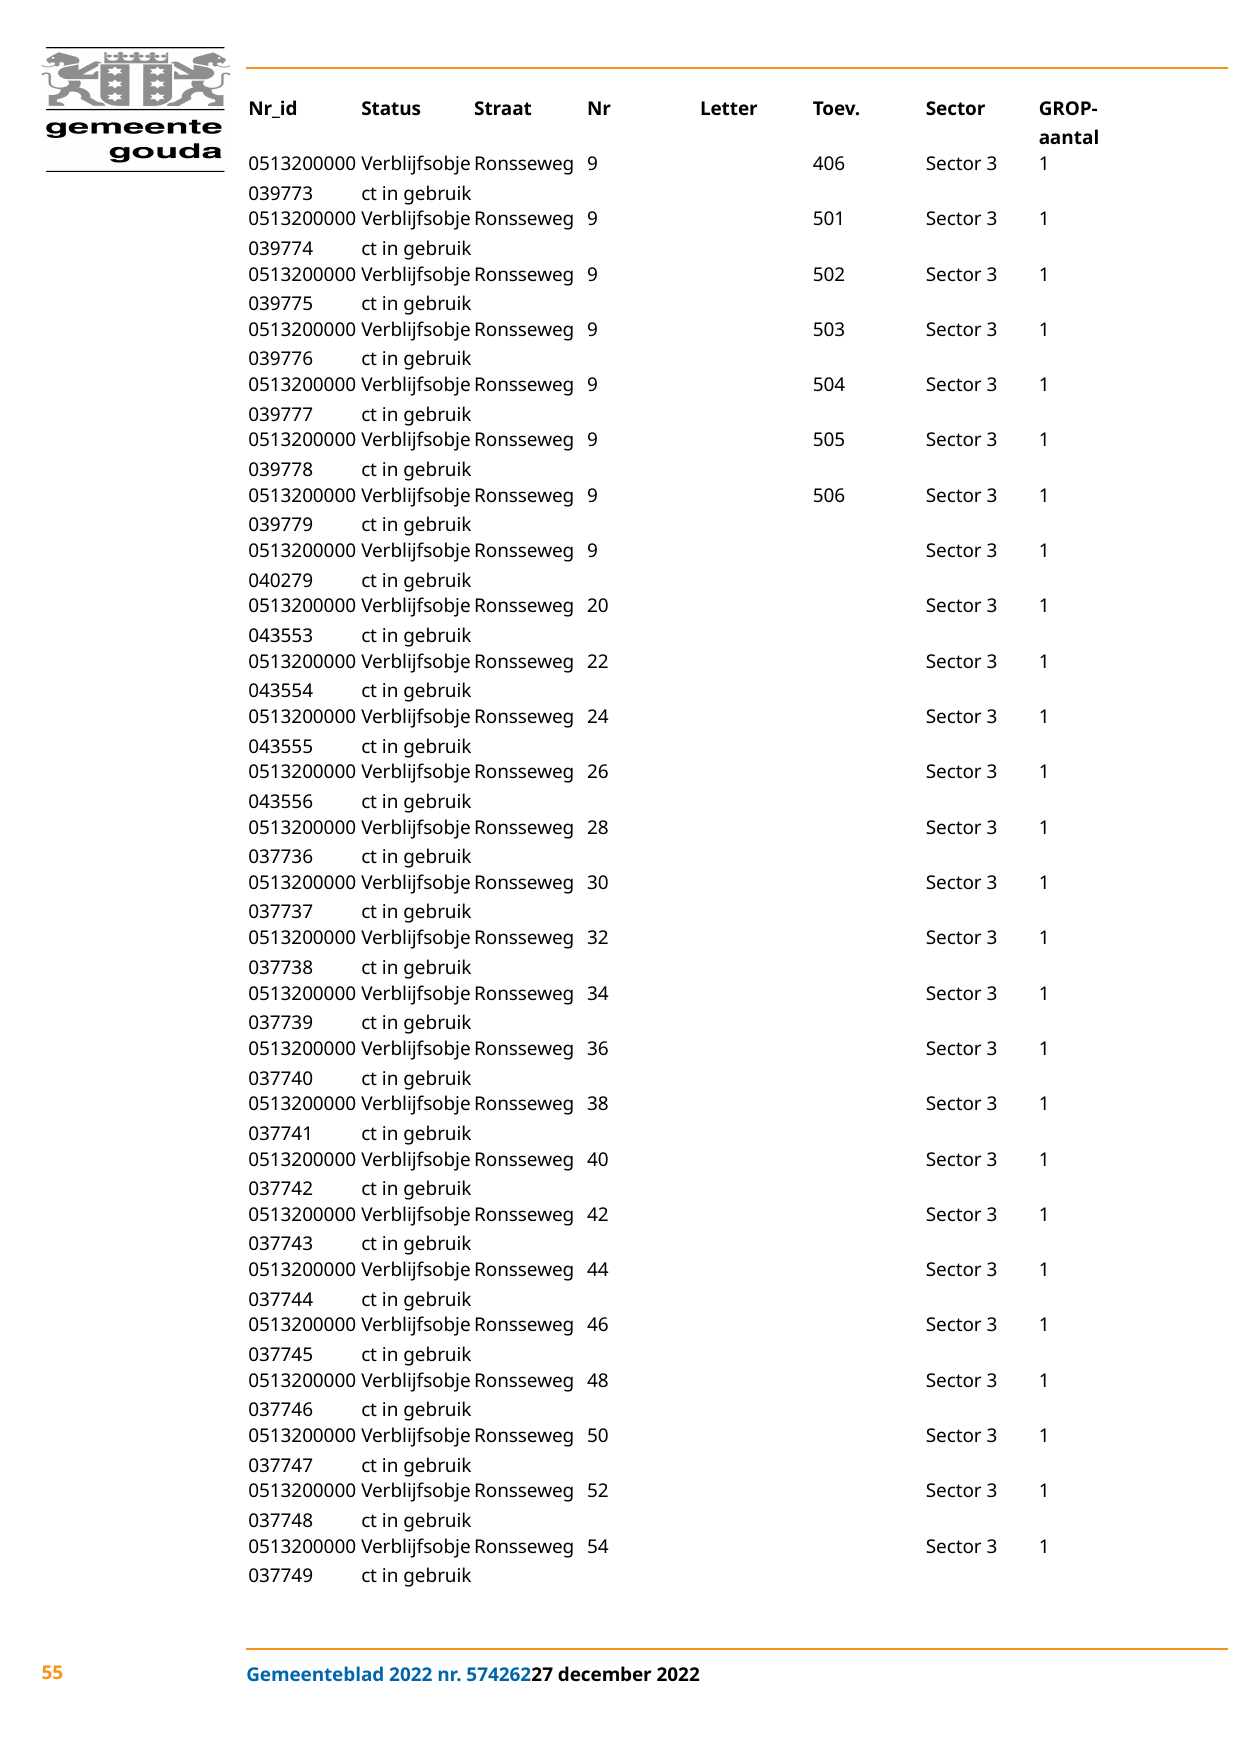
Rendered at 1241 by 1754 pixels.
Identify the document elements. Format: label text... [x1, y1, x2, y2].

table_cell 1 [1039, 261, 1152, 316]
table_cell 0513200000037749 [248, 1533, 361, 1588]
table_cell 20 [587, 593, 700, 648]
table_cell Sector 3 [926, 703, 1038, 758]
table_header Letter [700, 95, 813, 150]
table_cell Verblijfsobject in gebruik [361, 980, 474, 1035]
table_cell Ronsseweg [474, 1256, 587, 1312]
table_cell 1 [1039, 1090, 1152, 1146]
table_cell [700, 1090, 813, 1146]
table_cell 0513200000043555 [248, 703, 361, 758]
table_cell Verblijfsobject in gebruik [361, 648, 474, 703]
table_cell 0513200000039777 [248, 371, 361, 427]
table_header Straat [474, 95, 587, 150]
table_cell 1 [1039, 316, 1152, 371]
picture [41, 47, 231, 172]
table_cell 506 [813, 482, 926, 537]
table_cell Verblijfsobject in gebruik [361, 1035, 474, 1090]
table_cell 1 [1039, 1201, 1152, 1256]
table_cell 1 [1039, 1035, 1152, 1090]
table_cell [813, 1090, 926, 1146]
table_cell [700, 648, 813, 703]
table_cell 1 [1039, 1146, 1152, 1201]
table_header Nr_id [248, 95, 361, 150]
table_cell 34 [587, 980, 700, 1035]
table_cell [813, 869, 926, 924]
table_cell Verblijfsobject in gebruik [361, 814, 474, 869]
table_cell Verblijfsobject in gebruik [361, 537, 474, 593]
table_cell Ronsseweg [474, 925, 587, 980]
table_cell Verblijfsobject in gebruik [361, 482, 474, 537]
table_cell [813, 537, 926, 593]
table_cell 1 [1039, 980, 1152, 1035]
table_cell 0513200000039779 [248, 482, 361, 537]
table_cell 0513200000039775 [248, 261, 361, 316]
table_cell [700, 1146, 813, 1201]
table_header Status [361, 95, 474, 150]
table_cell Ronsseweg [474, 1478, 587, 1533]
table_cell [813, 593, 926, 648]
table_cell 0513200000039778 [248, 427, 361, 482]
table_cell Ronsseweg [474, 316, 587, 371]
table_cell 0513200000037743 [248, 1201, 361, 1256]
table_cell Sector 3 [926, 869, 1038, 924]
table_cell Sector 3 [926, 759, 1038, 814]
table_cell [700, 427, 813, 482]
table_cell Sector 3 [926, 1478, 1038, 1533]
table_cell Verblijfsobject in gebruik [361, 1422, 474, 1478]
table_cell Ronsseweg [474, 703, 587, 758]
table_cell Verblijfsobject in gebruik [361, 925, 474, 980]
table_cell 42 [587, 1201, 700, 1256]
table_cell 1 [1039, 482, 1152, 537]
table_cell 1 [1039, 1533, 1152, 1588]
table_cell 1 [1039, 593, 1152, 648]
table_header GROP-aantal [1039, 95, 1152, 150]
table_cell 0513200000037737 [248, 869, 361, 924]
table_cell Ronsseweg [474, 1533, 587, 1588]
table_cell [813, 1256, 926, 1312]
table_cell 0513200000037747 [248, 1422, 361, 1478]
table_cell [700, 759, 813, 814]
table_cell [700, 316, 813, 371]
table_cell Sector 3 [926, 150, 1038, 205]
table_cell Verblijfsobject in gebruik [361, 1312, 474, 1367]
table_cell Verblijfsobject in gebruik [361, 205, 474, 261]
table_cell [700, 980, 813, 1035]
table_cell [813, 1478, 926, 1533]
table_cell 9 [587, 205, 700, 261]
table_cell 9 [587, 261, 700, 316]
table_cell Sector 3 [926, 1367, 1038, 1422]
table_cell [700, 869, 813, 924]
table_cell 502 [813, 261, 926, 316]
table_cell [813, 759, 926, 814]
table_cell Ronsseweg [474, 759, 587, 814]
table_cell 50 [587, 1422, 700, 1478]
table_cell 38 [587, 1090, 700, 1146]
table_cell 1 [1039, 1422, 1152, 1478]
table_cell 1 [1039, 1367, 1152, 1422]
table_cell 24 [587, 703, 700, 758]
table_cell 1 [1039, 869, 1152, 924]
table_cell 1 [1039, 759, 1152, 814]
table_cell Sector 3 [926, 482, 1038, 537]
table_cell [813, 1035, 926, 1090]
table_cell Verblijfsobject in gebruik [361, 759, 474, 814]
table_cell 22 [587, 648, 700, 703]
table_cell 1 [1039, 205, 1152, 261]
table_cell [700, 1533, 813, 1588]
table_cell Ronsseweg [474, 205, 587, 261]
table_cell 1 [1039, 1478, 1152, 1533]
table_cell Verblijfsobject in gebruik [361, 1478, 474, 1533]
table_cell 1 [1039, 537, 1152, 593]
table_cell Ronsseweg [474, 648, 587, 703]
table_cell [813, 1422, 926, 1478]
table_cell [700, 1478, 813, 1533]
table_cell 9 [587, 371, 700, 427]
table_cell 0513200000037746 [248, 1367, 361, 1422]
table_cell 9 [587, 482, 700, 537]
table_cell Verblijfsobject in gebruik [361, 427, 474, 482]
table_cell Sector 3 [926, 1533, 1038, 1588]
table_cell [700, 814, 813, 869]
table_cell 1 [1039, 150, 1152, 205]
table_cell Verblijfsobject in gebruik [361, 150, 474, 205]
table_cell 1 [1039, 1312, 1152, 1367]
table_cell [813, 925, 926, 980]
table_cell Verblijfsobject in gebruik [361, 1090, 474, 1146]
table_cell [700, 1367, 813, 1422]
table_cell Ronsseweg [474, 980, 587, 1035]
table_cell 505 [813, 427, 926, 482]
table_cell [700, 1312, 813, 1367]
table_cell Sector 3 [926, 1422, 1038, 1478]
table_cell Ronsseweg [474, 482, 587, 537]
table_cell [813, 814, 926, 869]
table_cell Verblijfsobject in gebruik [361, 1201, 474, 1256]
table_cell 36 [587, 1035, 700, 1090]
table_cell 0513200000040279 [248, 537, 361, 593]
table_cell [700, 703, 813, 758]
table_cell Ronsseweg [474, 371, 587, 427]
table_cell 1 [1039, 427, 1152, 482]
table_cell 26 [587, 759, 700, 814]
table_cell [813, 1533, 926, 1588]
table_cell Ronsseweg [474, 1146, 587, 1201]
table_cell Ronsseweg [474, 593, 587, 648]
table_cell 0513200000037738 [248, 925, 361, 980]
table_cell Ronsseweg [474, 1312, 587, 1367]
table_cell [700, 537, 813, 593]
table_cell Ronsseweg [474, 261, 587, 316]
table_cell Sector 3 [926, 371, 1038, 427]
table_cell 0513200000039774 [248, 205, 361, 261]
table_cell Verblijfsobject in gebruik [361, 261, 474, 316]
table_cell 46 [587, 1312, 700, 1367]
table_cell Ronsseweg [474, 537, 587, 593]
table_cell 0513200000037740 [248, 1035, 361, 1090]
table_cell Sector 3 [926, 1090, 1038, 1146]
table_cell [813, 1201, 926, 1256]
table_cell 0513200000037748 [248, 1478, 361, 1533]
table_cell Sector 3 [926, 261, 1038, 316]
table_cell [700, 150, 813, 205]
table_cell Verblijfsobject in gebruik [361, 1367, 474, 1422]
table_cell 1 [1039, 925, 1152, 980]
table_cell Ronsseweg [474, 427, 587, 482]
table_cell Sector 3 [926, 593, 1038, 648]
table_cell Verblijfsobject in gebruik [361, 1256, 474, 1312]
table_cell Verblijfsobject in gebruik [361, 1533, 474, 1588]
table_cell Ronsseweg [474, 1035, 587, 1090]
table_cell 9 [587, 316, 700, 371]
table_cell 0513200000037744 [248, 1256, 361, 1312]
table_cell [813, 1367, 926, 1422]
table_cell 0513200000037745 [248, 1312, 361, 1367]
table_cell 503 [813, 316, 926, 371]
table_cell [700, 205, 813, 261]
table_cell Sector 3 [926, 316, 1038, 371]
table_header Nr [587, 95, 700, 150]
table_cell Sector 3 [926, 980, 1038, 1035]
table_cell 1 [1039, 648, 1152, 703]
table_cell 9 [587, 427, 700, 482]
table_cell 1 [1039, 1256, 1152, 1312]
table_cell 0513200000039776 [248, 316, 361, 371]
table_cell [700, 1035, 813, 1090]
table_cell [700, 1422, 813, 1478]
table_cell Sector 3 [926, 1146, 1038, 1201]
table_cell 48 [587, 1367, 700, 1422]
table_cell 44 [587, 1256, 700, 1312]
table_cell Sector 3 [926, 648, 1038, 703]
table_cell 0513200000043554 [248, 648, 361, 703]
table_cell Verblijfsobject in gebruik [361, 703, 474, 758]
table_cell 0513200000043556 [248, 759, 361, 814]
table_cell Sector 3 [926, 427, 1038, 482]
table_cell 9 [587, 150, 700, 205]
table_cell Ronsseweg [474, 1367, 587, 1422]
table_cell [700, 371, 813, 427]
table_cell 52 [587, 1478, 700, 1533]
table_cell 0513200000043553 [248, 593, 361, 648]
table_cell Sector 3 [926, 1201, 1038, 1256]
table_cell Verblijfsobject in gebruik [361, 869, 474, 924]
table_cell 1 [1039, 371, 1152, 427]
table_cell [813, 648, 926, 703]
table_cell 501 [813, 205, 926, 261]
table_cell [813, 1146, 926, 1201]
table_cell [700, 482, 813, 537]
table_cell 30 [587, 869, 700, 924]
table_cell [813, 703, 926, 758]
table_cell [813, 1312, 926, 1367]
table_cell Ronsseweg [474, 1090, 587, 1146]
table_cell 0513200000037736 [248, 814, 361, 869]
table_cell 0513200000039773 [248, 150, 361, 205]
table_cell Ronsseweg [474, 869, 587, 924]
table_cell 0513200000037741 [248, 1090, 361, 1146]
table_cell 1 [1039, 703, 1152, 758]
table_header Toev. [813, 95, 926, 150]
table_cell 406 [813, 150, 926, 205]
table_cell Sector 3 [926, 1035, 1038, 1090]
table_cell 504 [813, 371, 926, 427]
table_cell [700, 1201, 813, 1256]
table_cell 54 [587, 1533, 700, 1588]
table_cell 0513200000037742 [248, 1146, 361, 1201]
table_cell Verblijfsobject in gebruik [361, 316, 474, 371]
table_cell Ronsseweg [474, 1201, 587, 1256]
table_cell Sector 3 [926, 537, 1038, 593]
table_cell [700, 593, 813, 648]
table_header Sector [926, 95, 1038, 150]
table_cell Verblijfsobject in gebruik [361, 1146, 474, 1201]
table_cell [700, 1256, 813, 1312]
table_cell Ronsseweg [474, 814, 587, 869]
table_cell Sector 3 [926, 205, 1038, 261]
table_cell 40 [587, 1146, 700, 1201]
table_cell Ronsseweg [474, 150, 587, 205]
table_cell [700, 925, 813, 980]
table_cell 28 [587, 814, 700, 869]
table_cell 9 [587, 537, 700, 593]
table_cell Sector 3 [926, 814, 1038, 869]
table_cell 0513200000037739 [248, 980, 361, 1035]
table_cell [700, 261, 813, 316]
table_cell [813, 980, 926, 1035]
table_cell Ronsseweg [474, 1422, 587, 1478]
table_cell 32 [587, 925, 700, 980]
table_cell Sector 3 [926, 1256, 1038, 1312]
table_cell Sector 3 [926, 925, 1038, 980]
table_cell Verblijfsobject in gebruik [361, 371, 474, 427]
table_cell 1 [1039, 814, 1152, 869]
table_cell Verblijfsobject in gebruik [361, 593, 474, 648]
table_cell Sector 3 [926, 1312, 1038, 1367]
